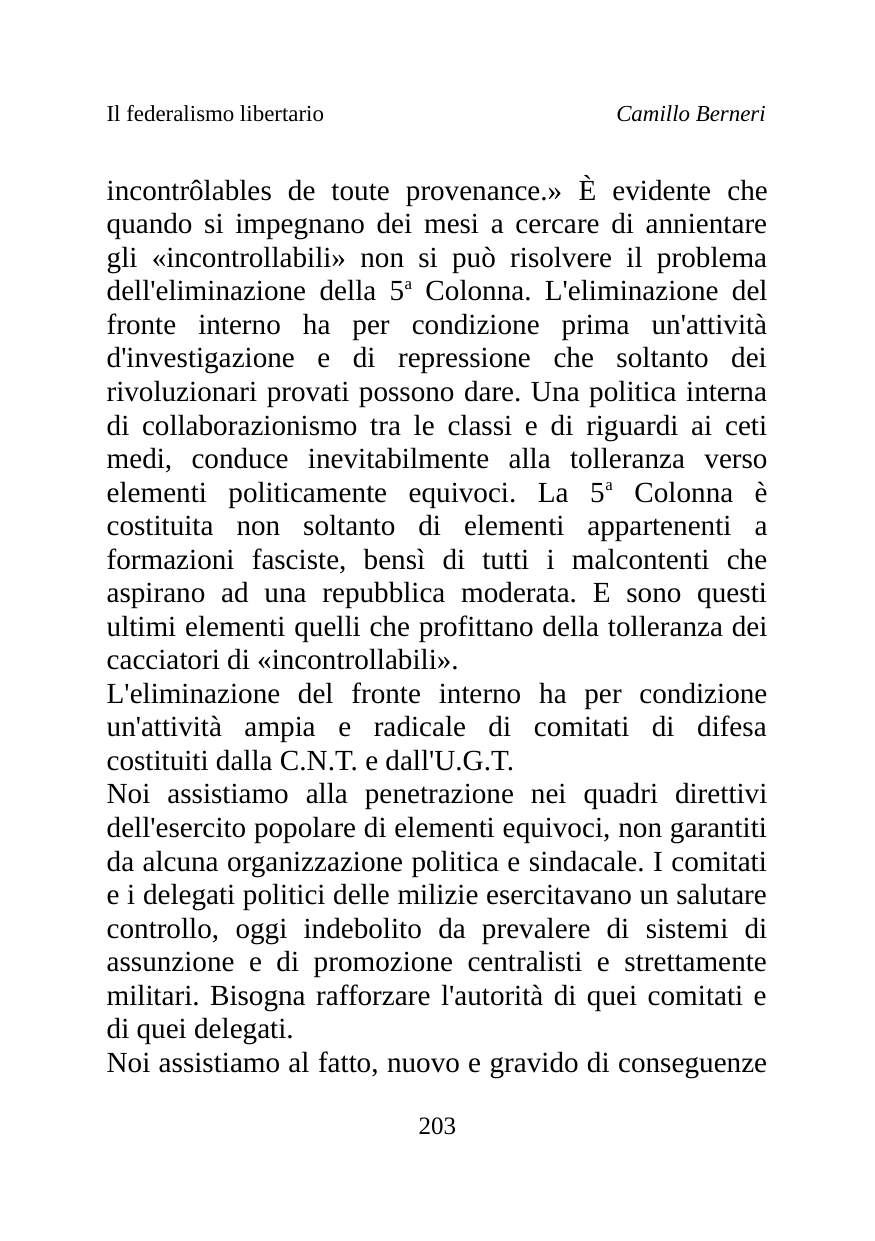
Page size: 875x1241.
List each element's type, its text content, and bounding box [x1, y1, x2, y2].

text incontrôlables de toute provenance.» È evidente che quando si impegnano dei mesi a cercare di annientare gli «incontrollabili» non si può risolvere il problema dell'eliminazione della 5a Colonna. L'eliminazione del fronte interno ha per condizione prima un'attività d'investigazione e di repressione che soltanto dei rivoluzionari provati possono dare. Una politica interna di collaborazionismo tra le classi e di riguardi ai ceti medi, conduce inevitabilmente alla tolleranza verso elementi politicamente equivoci. La 5a Colonna è costituita non soltanto di elementi appartenenti a formazioni fasciste, bensì di tutti i malcontenti che aspirano ad una repubblica moderata. E sono questi ultimi elementi quelli che profittano della tolleranza dei cacciatori di «incontrollabili». [106, 173, 768, 676]
text Noi assistiamo alla penetrazione nei quadri direttivi dell'esercito popolare di elementi equivoci, non garantiti da alcuna organizzazione politica e sindacale. I comitati e i delegati politici delle milizie esercitavano un salutare controllo, oggi indebolito da prevalere di sistemi di assunzione e di promozione centralisti e strettamente militari. Bisogna rafforzare l'autorità di quei comitati e di quei delegati. [106, 777, 768, 1045]
text L'eliminazione del fronte interno ha per condizione un'attività ampia e radicale di comitati di difesa costituiti dalla C.N.T. e dall'U.G.T. [106, 676, 768, 777]
text Noi assistiamo al fatto, nuovo e gravido di conseguenze [106, 1045, 768, 1078]
